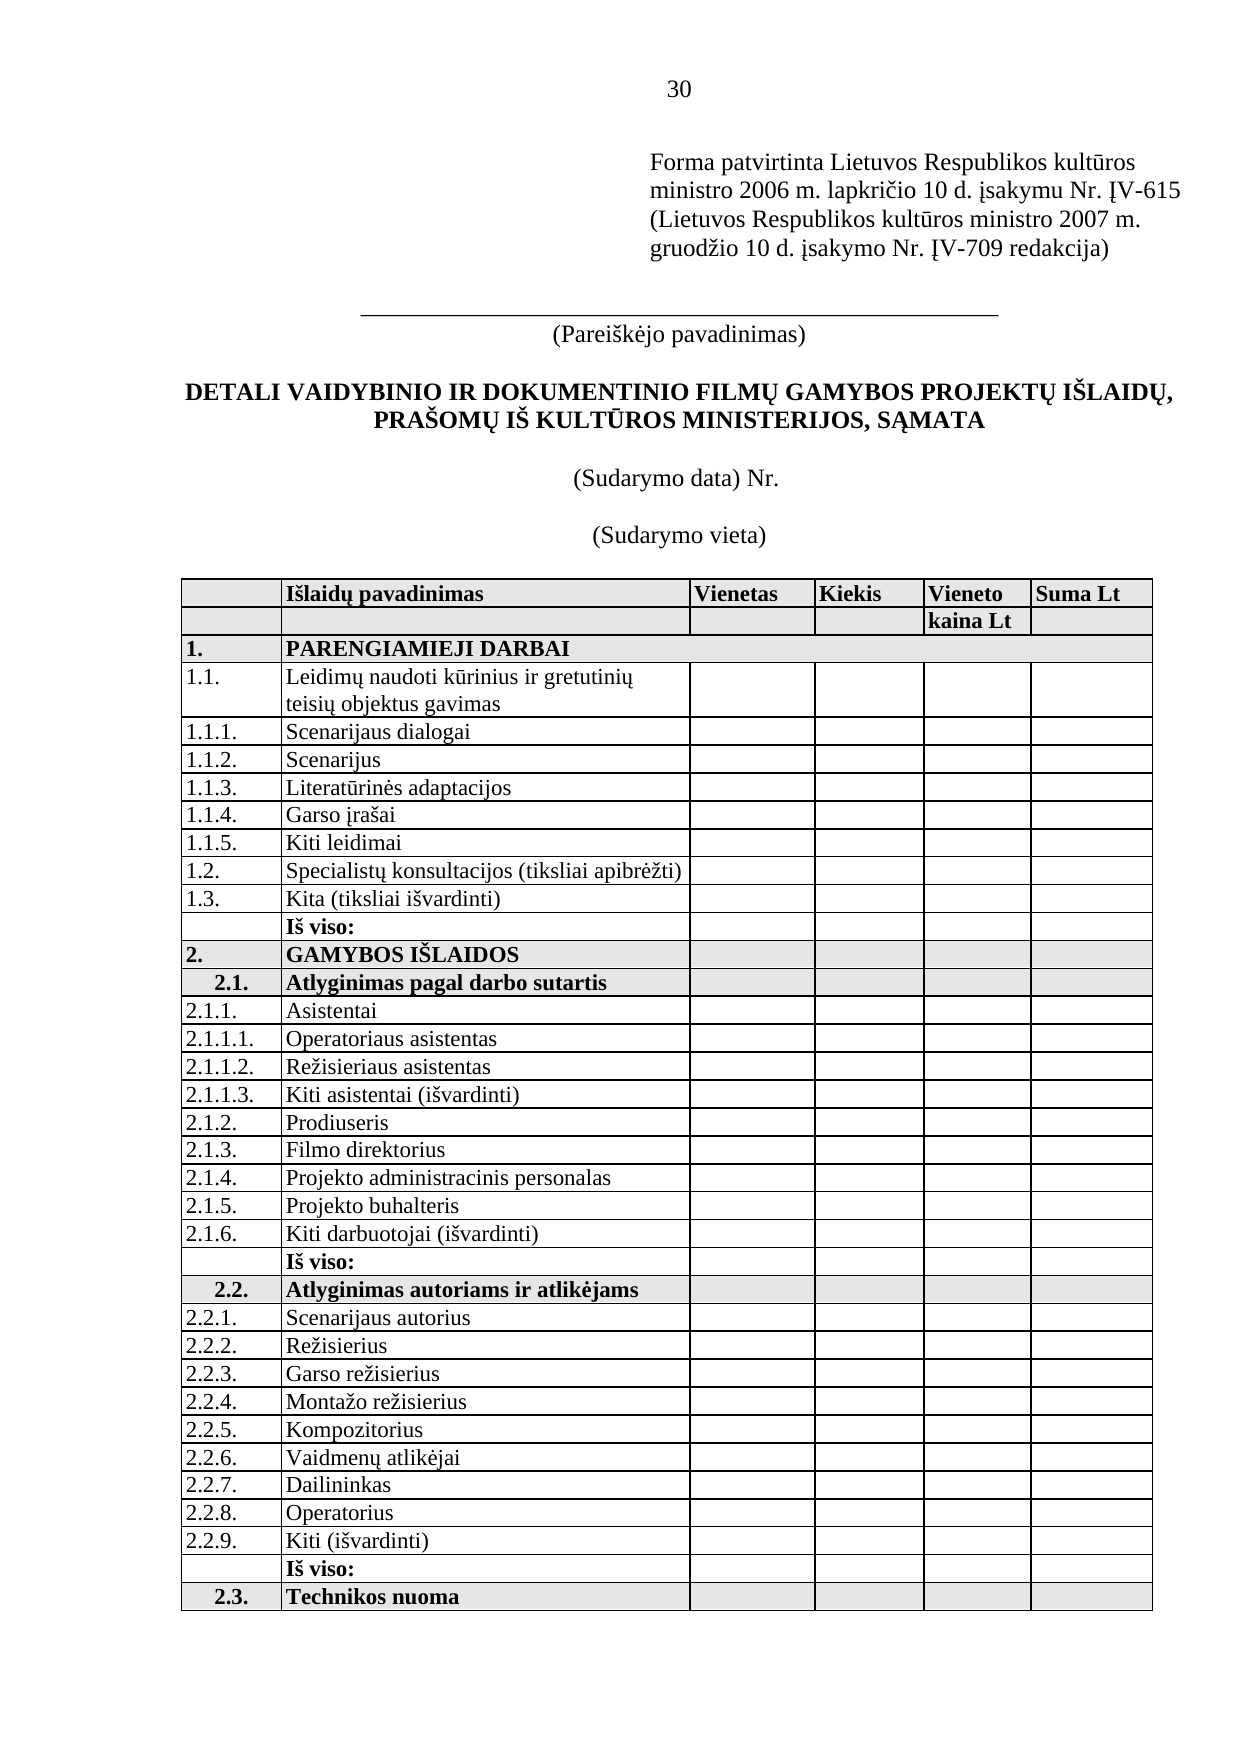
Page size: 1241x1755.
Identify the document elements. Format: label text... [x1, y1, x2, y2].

table_cell [925, 1081, 1030, 1107]
table_cell [816, 913, 923, 939]
table_cell [1032, 1304, 1152, 1330]
text DETALI VAIDYBINIO IR DOKUMENTINIO FILMŲ GAMYBOS PROJEKTŲ IŠLAIDŲ, PRAŠOMŲ IŠ KULTŪROS MINISTERIJOS, SĄMATA [177, 377, 1181, 434]
table_cell Specialistų konsultacijos (tiksliai apibrėžti) [282, 857, 689, 884]
table_cell [1032, 1192, 1152, 1219]
table_cell [925, 1527, 1030, 1554]
table_cell [691, 663, 814, 716]
table_cell [1032, 997, 1152, 1023]
text (Sudarymo data) Nr. [177, 463, 1181, 492]
table_cell [691, 718, 814, 744]
table_cell [816, 1555, 923, 1582]
table_cell [1032, 885, 1152, 912]
table_cell [925, 1053, 1030, 1079]
table_cell [1032, 913, 1152, 939]
table_cell [925, 1388, 1030, 1414]
table_cell [925, 1165, 1030, 1191]
table_cell Kompozitorius [282, 1416, 689, 1442]
table_cell [691, 913, 814, 939]
table_cell [1032, 969, 1152, 995]
table_cell 2.1.1. [182, 997, 281, 1023]
table_cell GAMYBOS IŠLAIDOS [282, 941, 689, 967]
table_cell [816, 1527, 923, 1554]
table_cell [691, 1332, 814, 1358]
table_header Kiekis [816, 580, 923, 606]
table_cell [182, 1555, 281, 1582]
text (Pareiškėjo pavadinimas) [177, 319, 1181, 348]
table_cell 2.1.2. [182, 1109, 281, 1135]
table_cell Filmo direktorius [282, 1137, 689, 1163]
table_cell [816, 1220, 923, 1247]
table_header Vienetas [691, 580, 814, 606]
table_cell [1032, 802, 1152, 828]
table_cell 2.2.7. [182, 1472, 281, 1498]
table_cell Kiti darbuotojai (išvardinti) [282, 1220, 689, 1247]
table_cell [925, 1304, 1030, 1330]
table_cell [1032, 1332, 1152, 1358]
table_cell 2.2.3. [182, 1360, 281, 1386]
table_cell [816, 608, 923, 634]
table_cell Kiti asistentai (išvardinti) [282, 1081, 689, 1107]
table_cell Režisieriaus asistentas [282, 1053, 689, 1079]
table_cell [925, 1583, 1030, 1609]
text Forma patvirtinta Lietuvos Respublikos kultūros ministro 2006 m. lapkričio 10 d. įsakymu Nr. ĮV-615 [649, 147, 1181, 204]
table_cell [925, 1248, 1030, 1274]
table_cell [1032, 1276, 1152, 1302]
table_cell PARENGIAMIEJI DARBAI [282, 636, 1152, 662]
table_cell [691, 1527, 814, 1554]
table_cell [1032, 1444, 1152, 1470]
table_cell [1032, 1555, 1152, 1582]
table_cell [925, 997, 1030, 1023]
table_cell Garso režisierius [282, 1360, 689, 1386]
table_cell 1. [182, 636, 281, 662]
table_cell [1032, 857, 1152, 884]
table_cell [691, 1220, 814, 1247]
table_cell [925, 1025, 1030, 1051]
table_cell [182, 913, 281, 939]
table_cell [925, 1555, 1030, 1582]
table_cell 1.1.5. [182, 830, 281, 856]
table_cell [925, 969, 1030, 995]
table_cell 2.2.1. [182, 1304, 281, 1330]
table_cell [925, 718, 1030, 744]
table_cell Iš viso: [282, 1248, 689, 1274]
table_cell 1.1.1. [182, 718, 281, 744]
table_cell [816, 941, 923, 967]
table_cell [925, 1192, 1030, 1219]
table_cell [691, 830, 814, 856]
table_cell [816, 1081, 923, 1107]
table_cell [182, 608, 281, 634]
table_cell 1.3. [182, 885, 281, 912]
table_cell [1032, 1472, 1152, 1498]
table_cell [816, 1025, 923, 1051]
table_cell Operatoriaus asistentas [282, 1025, 689, 1051]
table_cell [1032, 774, 1152, 800]
table_cell 2. [182, 941, 281, 967]
table_cell Vaidmenų atlikėjai [282, 1444, 689, 1470]
table_cell [1032, 746, 1152, 772]
table_cell [816, 1444, 923, 1470]
table_cell [691, 1304, 814, 1330]
table_header Suma Lt [1032, 580, 1152, 606]
table_cell [816, 663, 923, 716]
table_cell [816, 1165, 923, 1191]
table_cell 1.1.4. [182, 802, 281, 828]
table_cell Projekto buhalteris [282, 1192, 689, 1219]
table_cell [1032, 1109, 1152, 1135]
table_cell 2.2.9. [182, 1527, 281, 1554]
table_cell kaina Lt [925, 608, 1030, 634]
table_cell 2.1.1.1. [182, 1025, 281, 1051]
table_cell [816, 969, 923, 995]
table_cell [816, 997, 923, 1023]
table_cell [691, 1248, 814, 1274]
table_cell [816, 1248, 923, 1274]
text (Lietuvos Respublikos kultūros ministro 2007 m. gruodžio 10 d. įsakymo Nr. ĮV-709 redakcija) [649, 204, 1181, 262]
table_cell [691, 1276, 814, 1302]
table_cell [816, 1192, 923, 1219]
table_cell [1032, 1248, 1152, 1274]
table_cell [1032, 1388, 1152, 1414]
table_cell [1032, 1360, 1152, 1386]
table_cell [691, 802, 814, 828]
table_cell [1032, 1220, 1152, 1247]
table_cell [1032, 663, 1152, 716]
table_cell [816, 1500, 923, 1526]
text (Sudarymo vieta) [177, 521, 1181, 549]
table_header Išlaidų pavadinimas [282, 580, 689, 606]
table_cell [1032, 1583, 1152, 1609]
table_cell [691, 885, 814, 912]
table_cell [691, 1025, 814, 1051]
table_cell Montažo režisierius [282, 1388, 689, 1414]
table_cell Technikos nuoma [282, 1583, 689, 1609]
table_cell [1032, 1137, 1152, 1163]
table_cell 2.1.1.2. [182, 1053, 281, 1079]
table_cell [816, 1332, 923, 1358]
table_cell 2.2.4. [182, 1388, 281, 1414]
table_cell [925, 663, 1030, 716]
table_cell 2.2.5. [182, 1416, 281, 1442]
table_cell [816, 1109, 923, 1135]
table_cell [1032, 1165, 1152, 1191]
table_cell [691, 1444, 814, 1470]
table_cell [925, 1472, 1030, 1498]
table_cell [816, 830, 923, 856]
table_cell [925, 1360, 1030, 1386]
table_cell [925, 1416, 1030, 1442]
table_cell [925, 1500, 1030, 1526]
table_cell [691, 1360, 814, 1386]
table_cell [1032, 1500, 1152, 1526]
table_cell 1.2. [182, 857, 281, 884]
table_cell [816, 1583, 923, 1609]
table_cell [925, 941, 1030, 967]
table_cell [1032, 830, 1152, 856]
table_header Vieneto [925, 580, 1030, 606]
table_cell [691, 1081, 814, 1107]
table_cell [925, 857, 1030, 884]
table_cell Iš viso: [282, 913, 689, 939]
table_cell 2.2. [182, 1276, 281, 1302]
table_cell 2.1.4. [182, 1165, 281, 1191]
table_cell 2.2.8. [182, 1500, 281, 1526]
table_cell [816, 718, 923, 744]
text ___________________________________________________ [177, 291, 1181, 319]
table_cell [925, 746, 1030, 772]
table_cell [925, 1332, 1030, 1358]
table_cell [925, 774, 1030, 800]
table_cell Atlyginimas pagal darbo sutartis [282, 969, 689, 995]
table_cell [691, 1500, 814, 1526]
table_cell [691, 1416, 814, 1442]
table_cell [691, 1137, 814, 1163]
table_cell Scenarijaus dialogai [282, 718, 689, 744]
table_cell [816, 1137, 923, 1163]
table_cell Operatorius [282, 1500, 689, 1526]
table_cell [816, 746, 923, 772]
table_cell [816, 857, 923, 884]
table_cell [1032, 1053, 1152, 1079]
table_cell [691, 608, 814, 634]
table_cell [691, 969, 814, 995]
table_cell Prodiuseris [282, 1109, 689, 1135]
table_cell Iš viso: [282, 1555, 689, 1582]
table_cell Projekto administracinis personalas [282, 1165, 689, 1191]
table_cell 1.1.2. [182, 746, 281, 772]
table_cell [691, 1388, 814, 1414]
table_cell 2.1.3. [182, 1137, 281, 1163]
table_cell [691, 1192, 814, 1219]
table_cell [691, 1053, 814, 1079]
table_cell 2.3. [182, 1583, 281, 1609]
table_cell [691, 1165, 814, 1191]
table_cell Literatūrinės adaptacijos [282, 774, 689, 800]
table_cell [925, 1276, 1030, 1302]
table_cell [1032, 941, 1152, 967]
table_cell [816, 1276, 923, 1302]
table_cell [816, 1053, 923, 1079]
table_cell [1032, 718, 1152, 744]
table_cell [816, 1304, 923, 1330]
table_cell [1032, 608, 1152, 634]
table_header [182, 580, 281, 606]
table_cell [925, 913, 1030, 939]
table_cell [925, 1220, 1030, 1247]
table_cell Dailininkas [282, 1472, 689, 1498]
table_cell 2.1. [182, 969, 281, 995]
table_cell [1032, 1416, 1152, 1442]
table_cell Asistentai [282, 997, 689, 1023]
table_cell Atlyginimas autoriams ir atlikėjams [282, 1276, 689, 1302]
table_cell 2.1.1.3. [182, 1081, 281, 1107]
table_cell [816, 1360, 923, 1386]
table_cell [925, 1109, 1030, 1135]
table_cell [691, 997, 814, 1023]
table_cell [1032, 1081, 1152, 1107]
table_cell [691, 857, 814, 884]
table_cell Scenarijus [282, 746, 689, 772]
table_cell [691, 1555, 814, 1582]
table_cell [816, 774, 923, 800]
table_cell [182, 1248, 281, 1274]
table_cell Režisierius [282, 1332, 689, 1358]
table_cell Kiti (išvardinti) [282, 1527, 689, 1554]
table_cell Kiti leidimai [282, 830, 689, 856]
table_cell [925, 830, 1030, 856]
table_cell Leidimų naudoti kūrinius ir gretutinių teisių objektus gavimas [282, 663, 689, 716]
table_cell [925, 1137, 1030, 1163]
table_cell 2.2.2. [182, 1332, 281, 1358]
table_cell [925, 1444, 1030, 1470]
table_cell [925, 802, 1030, 828]
table_cell 2.1.6. [182, 1220, 281, 1247]
table_cell 1.1. [182, 663, 281, 716]
table_cell [816, 1416, 923, 1442]
table_cell [282, 608, 689, 634]
table_cell [925, 885, 1030, 912]
table_cell [816, 802, 923, 828]
table_cell [1032, 1025, 1152, 1051]
table_cell Garso įrašai [282, 802, 689, 828]
table_cell [691, 746, 814, 772]
table_cell [816, 1388, 923, 1414]
table_cell 1.1.3. [182, 774, 281, 800]
table_cell [691, 941, 814, 967]
table_cell [816, 1472, 923, 1498]
table_cell 2.1.5. [182, 1192, 281, 1219]
table_cell Scenarijaus autorius [282, 1304, 689, 1330]
table_cell [691, 774, 814, 800]
table_cell [1032, 1527, 1152, 1554]
table_cell [691, 1583, 814, 1609]
table_cell [816, 885, 923, 912]
table_cell Kita (tiksliai išvardinti) [282, 885, 689, 912]
table_cell [691, 1109, 814, 1135]
table_cell [691, 1472, 814, 1498]
table_cell 2.2.6. [182, 1444, 281, 1470]
